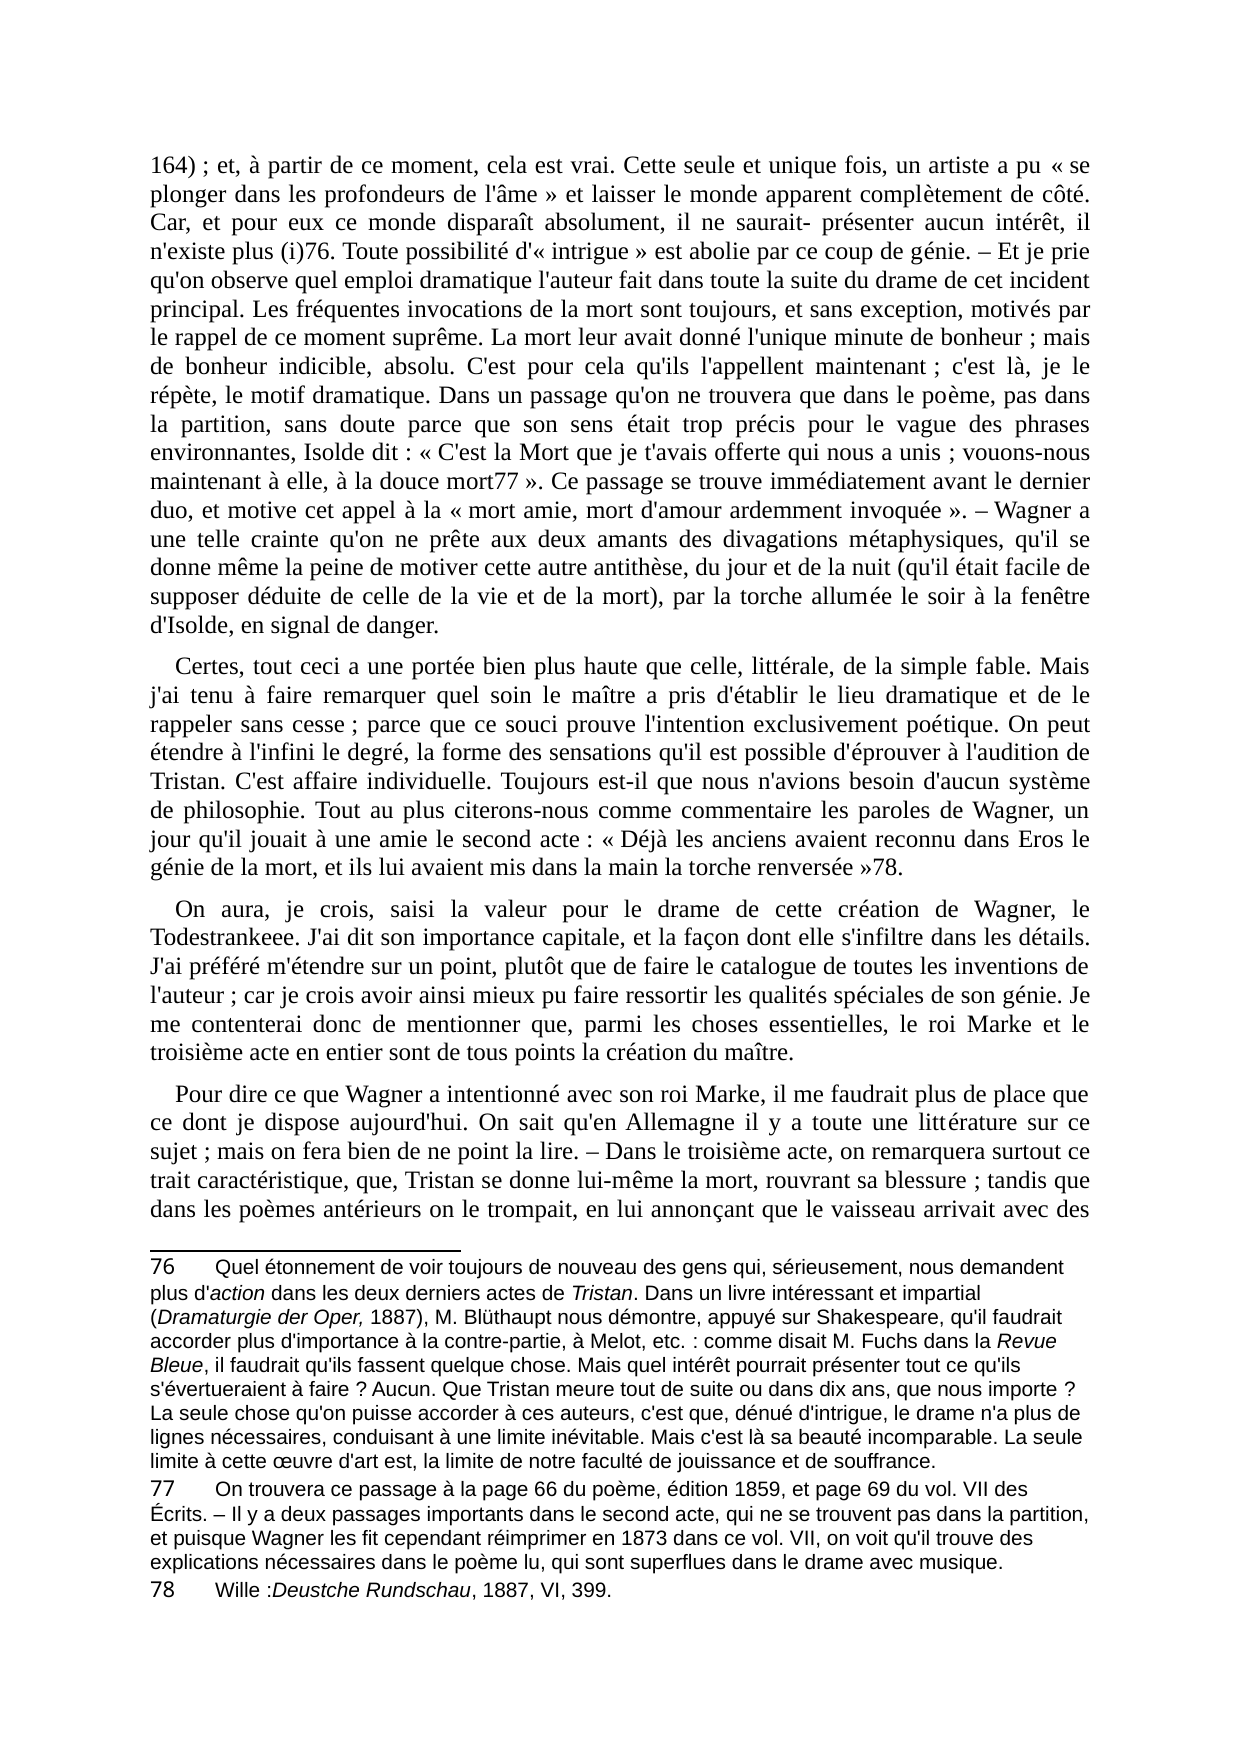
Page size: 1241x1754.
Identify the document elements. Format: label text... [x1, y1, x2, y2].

text Wille :Deustche Rundschau, 1887, VI, 399. [150, 1574, 1090, 1604]
text Pour dire ce que Wagner a intentionné avec son roi Marke, il me faudrait plus de place que ce dont je dispose aujourd'hui. On sait qu'en Allemagne il y a toute une littérature sur ce sujet ; mais on fera bien de ne point la lire. – Dans le troisième acte, on remarquera surtout ce trait caractéristique, que, Tristan se donne lui-même la mort, rouvrant sa blessure ; tandis que dans les poèmes antérieurs on le trompait, en lui annonçant que le vaisseau arrivait avec des [150, 1079, 1090, 1222]
text On trouvera ce passage à la page 66 du poème, édition 1859, et page 69 du vol. VII des Écrits. – Il y a deux passages importants dans le second acte, qui ne se trouvent pas dans la partition, et puisque Wagner les fit cependant réimprimer en 1873 dans ce vol. VII, on voit qu'il trouve des explications nécessaires dans le poème lu, qui sont superflues dans le drame avec musique. [150, 1472, 1090, 1574]
text On aura, je crois, saisi la valeur pour le drame de cette création de Wagner, le Todestrank. J'ai dit son importance capitale, et la façon dont elle s'infiltre dans les détails. J'ai préféré m'étendre sur un point, plutôt que de faire le catalogue de toutes les inventions de l'auteur ; car je crois avoir ainsi mieux pu faire ressortir les qualités spéciales de son génie. Je me contenterai donc de mentionner que, parmi les choses essentielles, le roi Marke et le troisième acte en entier sont de tous points la création du maître. [150, 894, 1090, 1066]
text Quel étonnement de voir toujours de nouveau des gens qui, sérieusement, nous demandent plus d'action dans les deux derniers actes de Tristan. Dans un livre intéressant et impartial (Dramaturgie der Oper, 1887), M. Blüthaupt nous démontre, appuyé sur Shakespeare, qu'il faudrait accorder plus d'importance à la contre-partie, à Melot, etc. : comme disait M. Fuchs dans la Revue Bleue, il faudrait qu'ils fassent quelque chose. Mais quel intérêt pourrait présenter tout ce qu'ils s'évertueraient à faire ? Aucun. Que Tristan meure tout de suite ou dans dix ans, que nous importe ? La seule chose qu'on puisse accorder à ces auteurs, c'est que, dénué d'intrigue, le drame n'a plus de lignes nécessaires, conduisant à une limite inévitable. Mais c'est là sa beauté incomparable. La seule limite à cette œuvre d'art est, la limite de notre faculté de jouissance et de souffrance. [150, 1251, 1090, 1472]
text 164) ; et, à partir de ce moment, cela est vrai. Cette seule et unique fois, un artiste a pu « se plonger dans les profondeurs de l'âme » et laisser le monde apparent complètement de côté. Car, et pour eux ce monde disparaît absolument, il ne saurait- présenter aucun intérêt, il n'existe plus (i). Toute possibilité d'« intrigue » est abolie par ce coup de génie. – Et je prie qu'on observe quel emploi dramatique l'auteur fait dans toute la suite du drame de cet incident principal. Les fréquentes invocations de la mort sont toujours, et sans exception, motivés par le rappel de ce moment suprême. La mort leur avait donné l'unique minute de bonheur ; mais de bonheur indicible, absolu. C'est pour cela qu'ils l'appellent maintenant ; c'est là, je le répète, le motif dramatique. Dans un passage qu'on ne trouvera que dans le poème, pas dans la partition, sans doute parce que son sens était trop précis pour le vague des phrases environnantes, Isolde dit : « C'est la Mort que je t'avais offerte qui nous a unis ; vouons-nous maintenant à elle, à la douce mort ». Ce passage se trouve immédiatement avant le dernier duo, et motive cet appel à la « mort amie, mort d'amour ardemment invoquée ». – Wagner a une telle crainte qu'on ne prête aux deux amants des divagations métaphysiques, qu'il se donne même la peine de motiver cette autre antithèse, du jour et de la nuit (qu'il était facile de supposer déduite de celle de la vie et de la mort), par la torche allumée le soir à la fenêtre d'Isolde, en signal de danger. [150, 150, 1090, 639]
text Certes, tout ceci a une portée bien plus haute que celle, littérale, de la simple fable. Mais j'ai tenu à faire remarquer quel soin le maître a pris d'établir le lieu dramatique et de le rappeler sans cesse ; parce que ce souci prouve l'intention exclusivement poétique. On peut étendre à l'infini le degré, la forme des sensations qu'il est possible d'éprouver à l'audition de Tristan. C'est affaire individuelle. Toujours est-il que nous n'avions besoin d'aucun système de philosophie. Tout au plus citerons-nous comme commentaire les paroles de Wagner, un jour qu'il jouait à une amie le second acte : « Déjà les anciens avaient reconnu dans Eros le génie de la mort, et ils lui avaient mis dans la main la torche renversée ». [150, 651, 1090, 881]
